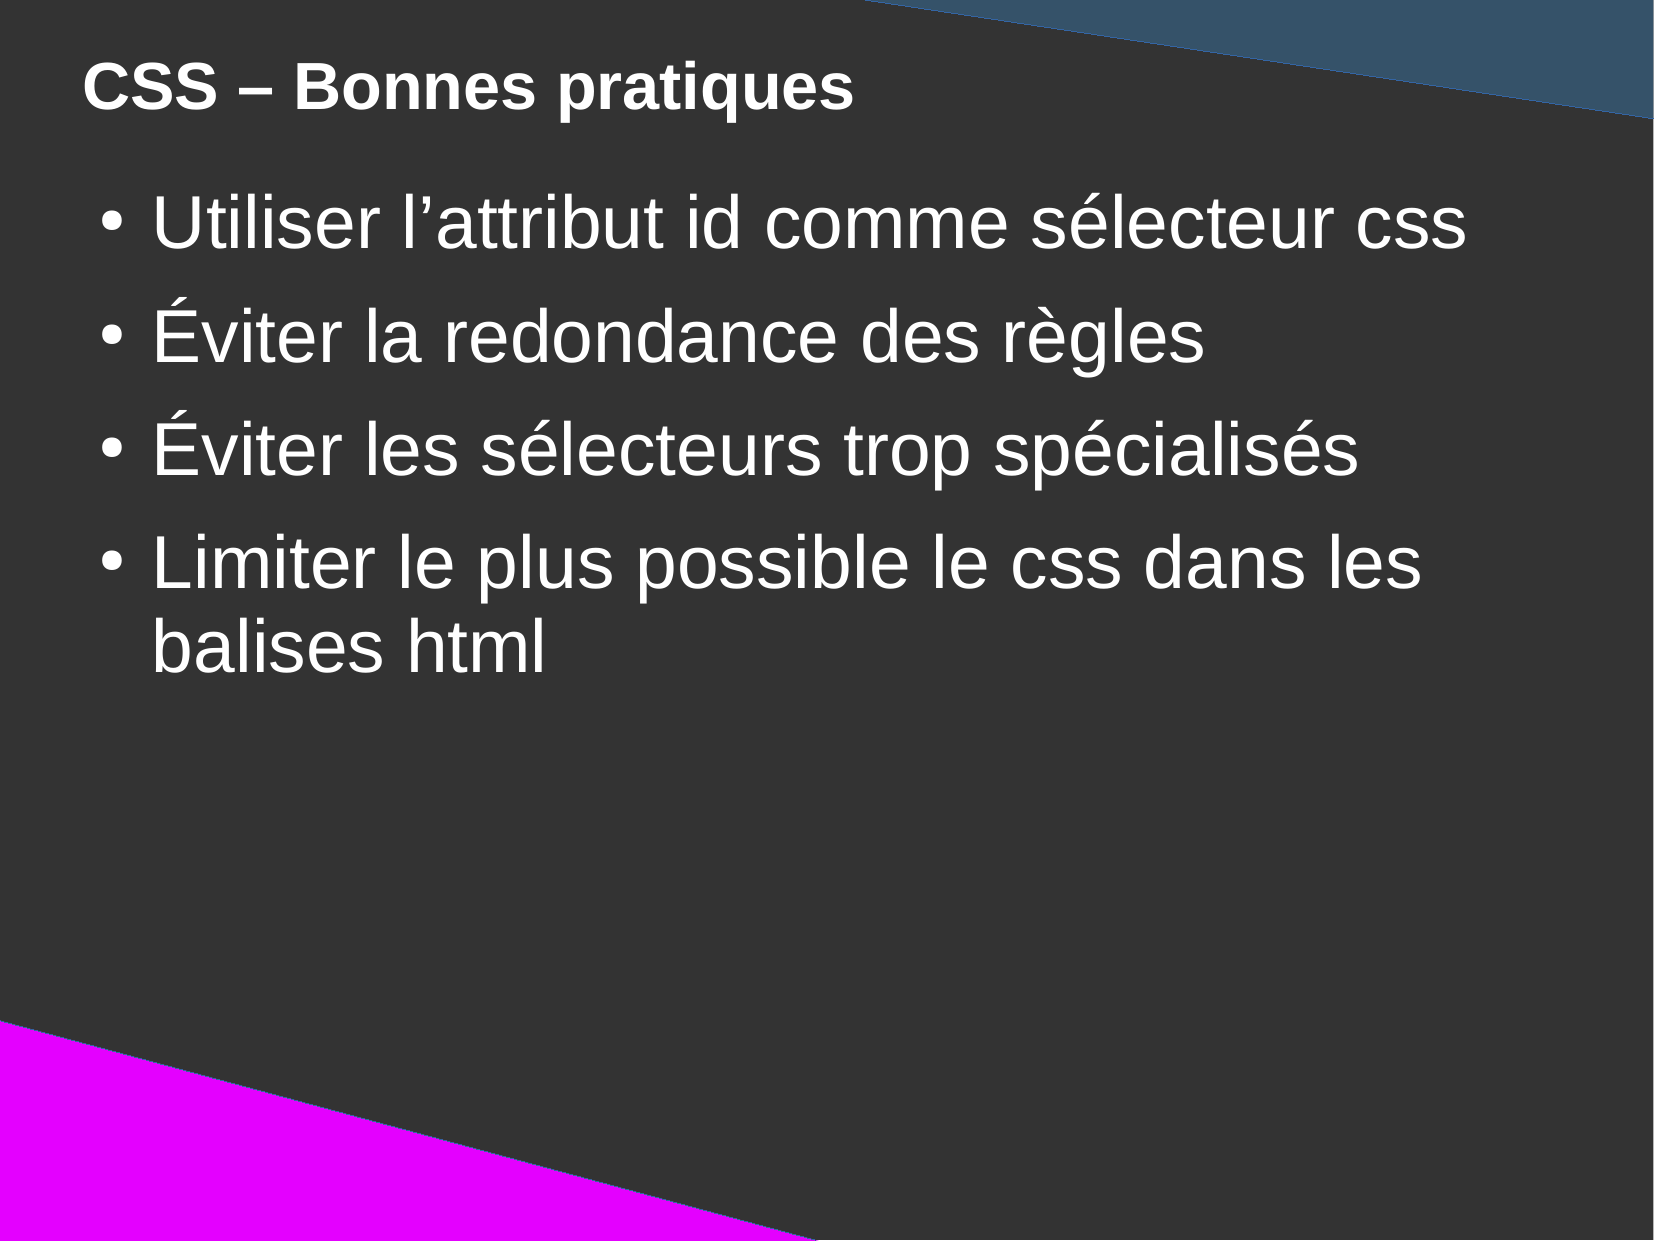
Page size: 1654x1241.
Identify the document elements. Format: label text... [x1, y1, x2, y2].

title CSS – Bonnes pratiques [82, 49, 1571, 152]
text_box [0, 1020, 819, 1241]
text_box [865, 0, 1654, 119]
list Utiliser l’attribut id comme sélecteur css Éviter la redondance des règles Éviter les sélecteurs trop spécialisés Limiter le plus possible le css dans les balises html [80, 180, 1605, 1052]
